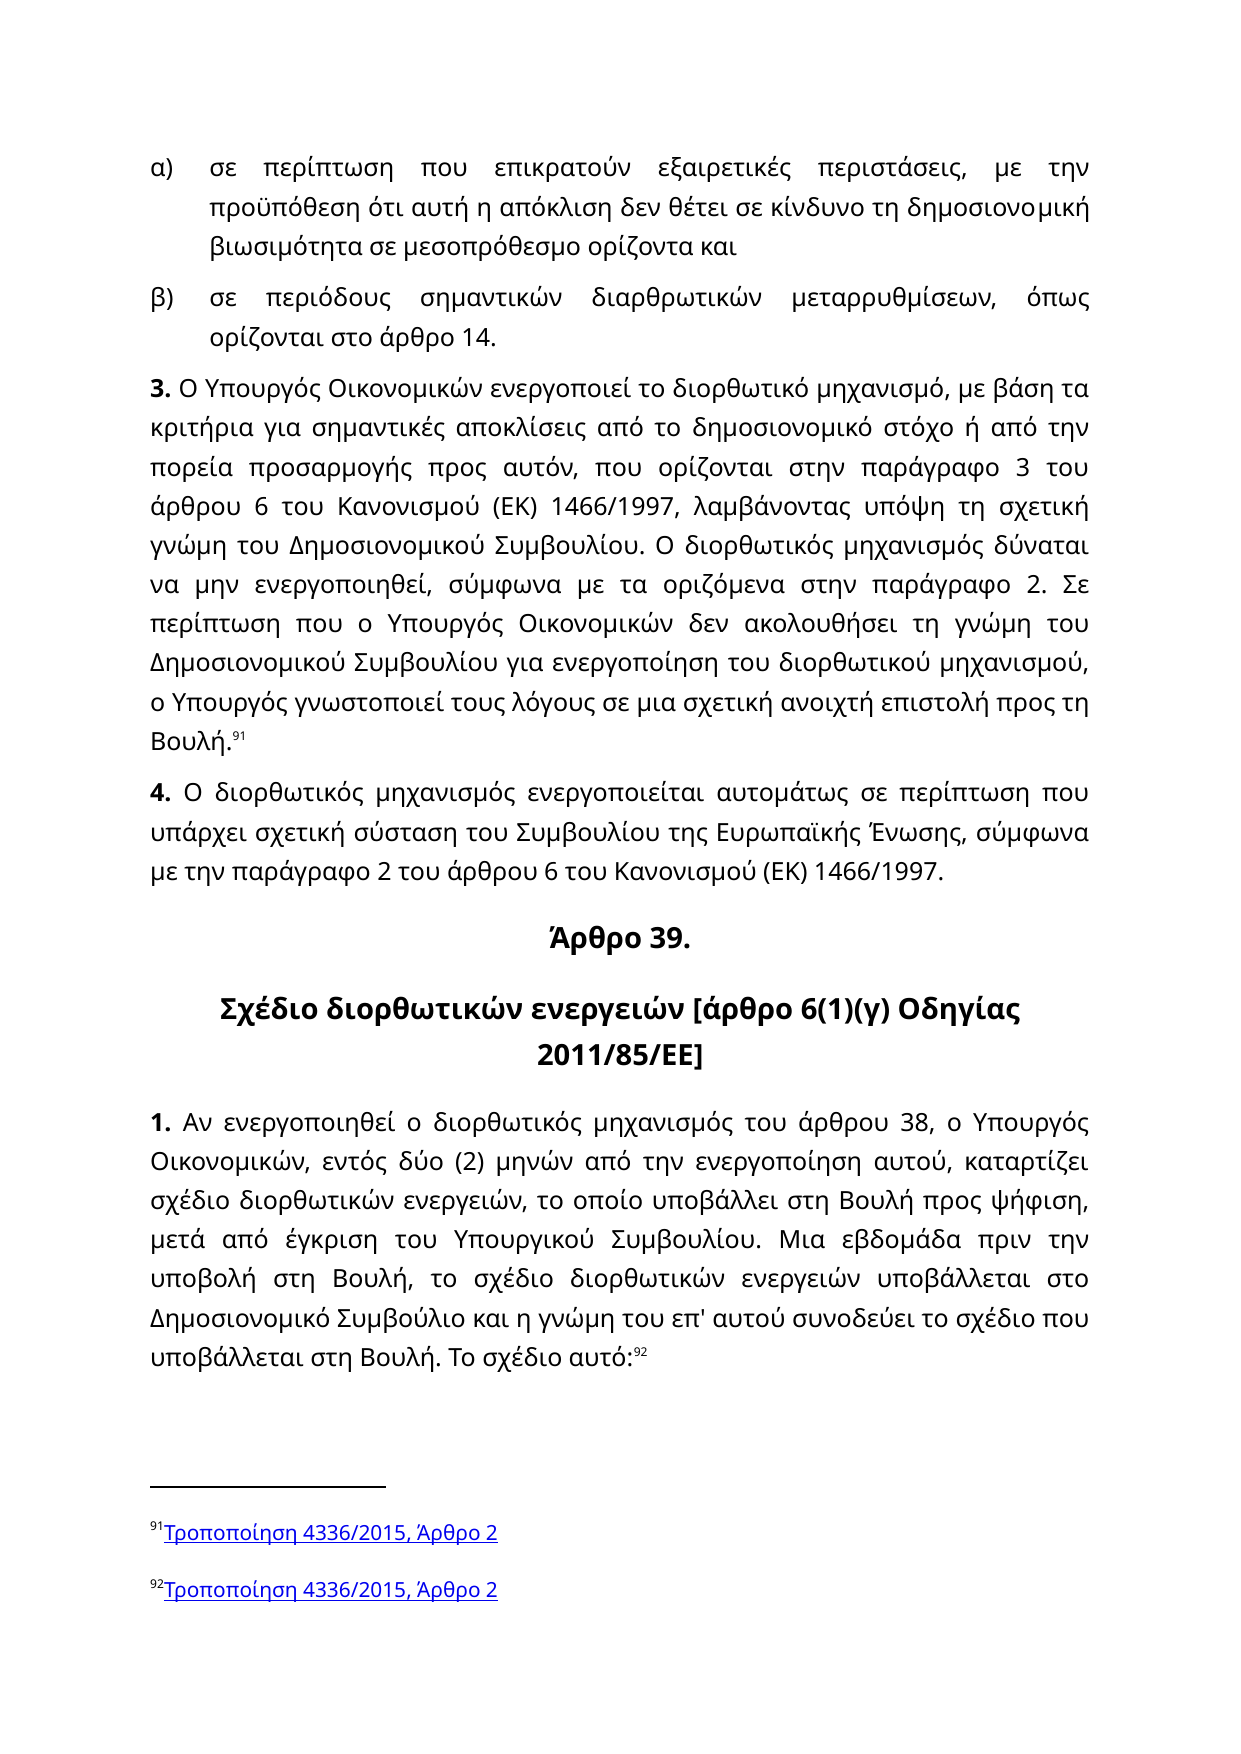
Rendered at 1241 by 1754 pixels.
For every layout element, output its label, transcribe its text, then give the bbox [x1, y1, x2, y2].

text Τροποποίηση 4336/2015, Άρθρο 2 [150, 1518, 1090, 1546]
subtitle Άρθρο 39. [150, 917, 1090, 957]
text 4. Ο διορθωτικός μηχανισμός ενεργοποιείται αυτομάτως σε περίπτωση που υπάρχει σχετική σύσταση του Συμβουλίου της Ευρωπαϊκής Ένωσης, σύμφωνα με την παράγραφο 2 του άρθρου 6 του Κανονισμού (ΕΚ) 1466/1997. [150, 775, 1090, 887]
text 1. Αν ενεργοποιηθεί ο διορθωτικός μηχανισμός του άρθρου 38, ο Υπουργός Οικονομικών, εντός δύο (2) μηνών από την ενεργοποίηση αυτού, καταρτίζει σχέδιο διορθωτικών ενεργειών, το οποίο υποβάλλει στη Βουλή προς ψήφιση, μετά από έγκριση του Υπουργικού Συμβουλίου. Μια εβδομάδα πριν την υποβολή στη Βουλή, το σχέδιο διορθωτικών ενεργειών υποβάλλεται στο Δημοσιονομικό Συμβούλιο και η γνώμη του επ' αυτού συνοδεύει το σχέδιο που υποβάλλεται στη Βουλή. Το σχέδιο αυτό: [150, 1104, 1090, 1373]
text 3. Ο Υπουργός Οικονομικών ενεργοποιεί το διορθωτικό μηχανισμό, με βάση τα κριτήρια για σημαντικές αποκλίσεις από το δημοσιονομικό στόχο ή από την πορεία προσαρμογής προς αυτόν, που ορίζονται στην παράγραφο 3 του άρθρου 6 του Κανονισμού (ΕΚ) 1466/1997, λαμβάνοντας υπόψη τη σχετική γνώμη του Δημοσιονομικού Συμβουλίου. Ο διορθωτικός μηχανισμός δύναται να μην ενεργοποιηθεί, σύμφωνα με τα οριζόμενα στην παράγραφο 2. Σε περίπτωση που ο Υπουργός Οικονομικών δεν ακολουθήσει τη γνώμη του Δημοσιονομικού Συμβουλίου για ενεργοποίηση του διορθωτικού μηχανισμού, ο Υπουργός γνωστοποιεί τους λόγους σε μια σχετική ανοιχτή επιστολή προς τη Βουλή. [150, 371, 1090, 757]
subtitle Σχέδιο διορθωτικών ενεργειών [άρθρο 6(1)(γ) Οδηγίας 2011/85/ΕΕ] [150, 988, 1090, 1073]
text Τροποποίηση 4336/2015, Άρθρο 2 [150, 1576, 1090, 1604]
list α) σε περίπτωση που επικρατούν εξαιρετικές περιστάσεις, με την προϋπόθεση ότι αυτή η απόκλιση δεν θέτει σε κίνδυνο τη δημοσιονο­μική βιωσιμότητα σε μεσοπρόθεσμο ορίζοντα και [150, 150, 1090, 262]
list β) σε περιόδους σημαντικών διαρθρωτικών μεταρρυθμίσεων, όπως ορίζονται στο άρθρο 14. [150, 280, 1090, 353]
